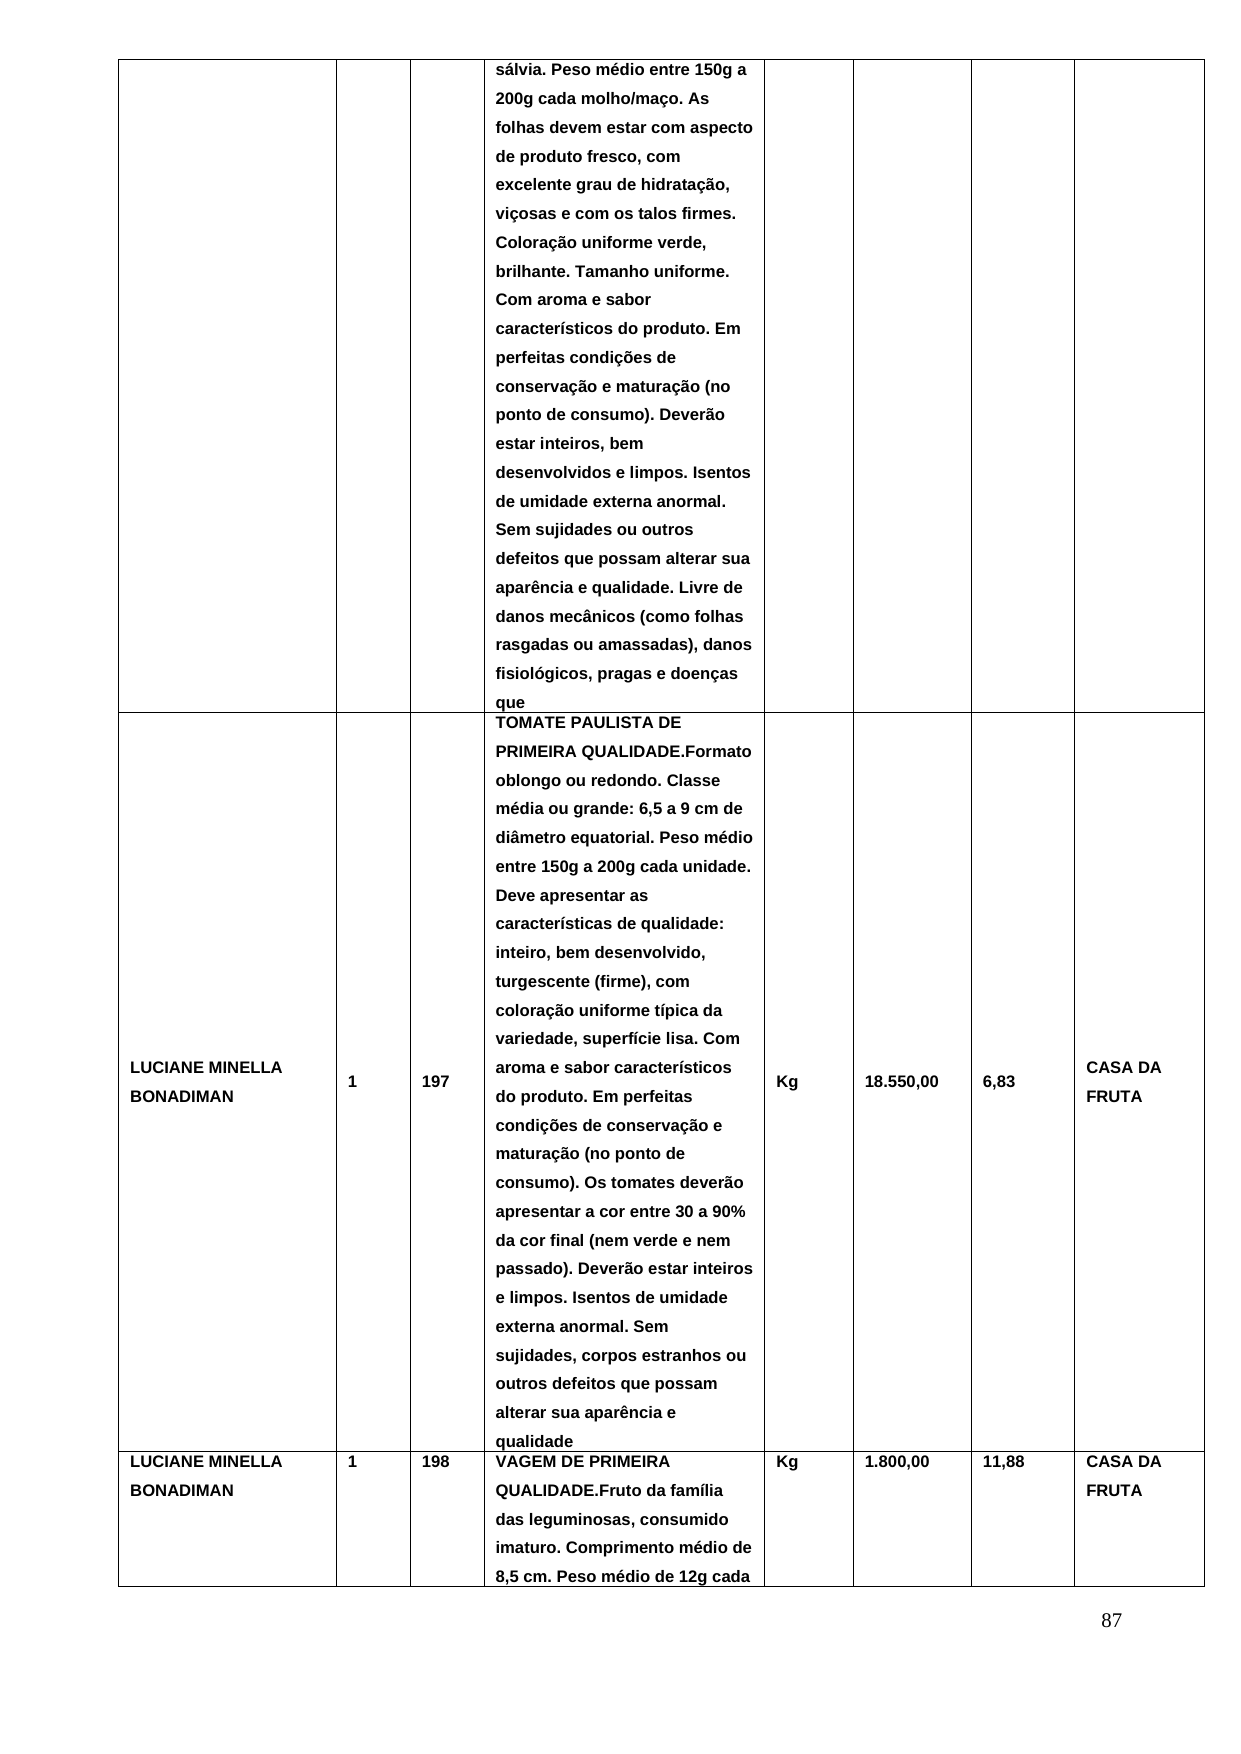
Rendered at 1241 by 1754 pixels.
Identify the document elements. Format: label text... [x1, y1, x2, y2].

table_cell 6,83 [972, 713, 1074, 1451]
table_cell LUCIANE MINELLA BONADIMAN [119, 1452, 336, 1586]
table_cell [765, 60, 853, 712]
table_cell VAGEM DE PRIMEIRA QUALIDADE.Fruto da família das leguminosas, consumido imaturo. Comprimento médio de 8,5 cm. Peso médio de 12g cada [485, 1452, 764, 1586]
table_cell LUCIANE MINELLA BONADIMAN [119, 713, 336, 1451]
table_cell 11,88 [972, 1452, 1074, 1586]
table_cell 18.550,00 [854, 713, 971, 1451]
table_cell 197 [411, 713, 484, 1451]
table_cell CASA DA FRUTA [1075, 713, 1204, 1451]
table_cell CASA DA FRUTA [1075, 1452, 1204, 1586]
table_cell 198 [411, 1452, 484, 1586]
table_cell TOMATE PAULISTA DE PRIMEIRA QUALIDADE.Formato oblongo ou redondo. Classe média ou grande: 6,5 a 9 cm de diâmetro equatorial. Peso médio entre 150g a 200g cada unidade. Deve apresentar as características de qualidade: inteiro, bem desenvolvido, turgescente (firme), com coloração uniforme típica da variedade, superfície lisa. Com aroma e sabor característicos do produto. Em perfeitas condições de conservação e maturação (no ponto de consumo). Os tomates deverão apresentar a cor entre 30 a 90% da cor final (nem verde e nem passado). Deverão estar inteiros e limpos. Isentos de umidade externa anormal. Sem sujidades, corpos estranhos ou outros defeitos que possam alterar sua aparência e qualidade [485, 713, 764, 1451]
table_cell [411, 60, 484, 712]
table_cell 1.800,00 [854, 1452, 971, 1586]
table_cell 1 [337, 1452, 410, 1586]
table_cell 1 [337, 713, 410, 1451]
table_cell Kg [765, 713, 853, 1451]
table_cell Kg [765, 1452, 853, 1586]
table_cell [1075, 60, 1204, 712]
table_cell [854, 60, 971, 712]
table_cell sálvia. Peso médio entre 150g a 200g cada molho/maço. As folhas devem estar com aspecto de produto fresco, com excelente grau de hidratação, viçosas e com os talos firmes. Coloração uniforme verde, brilhante. Tamanho uniforme. Com aroma e sabor característicos do produto. Em perfeitas condições de conservação e maturação (no ponto de consumo). Deverão estar inteiros, bem desenvolvidos e limpos. Isentos de umidade externa anormal. Sem sujidades ou outros defeitos que possam alterar sua aparência e qualidade. Livre de danos mecânicos (como folhas rasgadas ou amassadas), danos fisiológicos, pragas e doenças que [485, 60, 764, 712]
table_cell [337, 60, 410, 712]
table_cell [119, 60, 336, 712]
table_cell [972, 60, 1074, 712]
